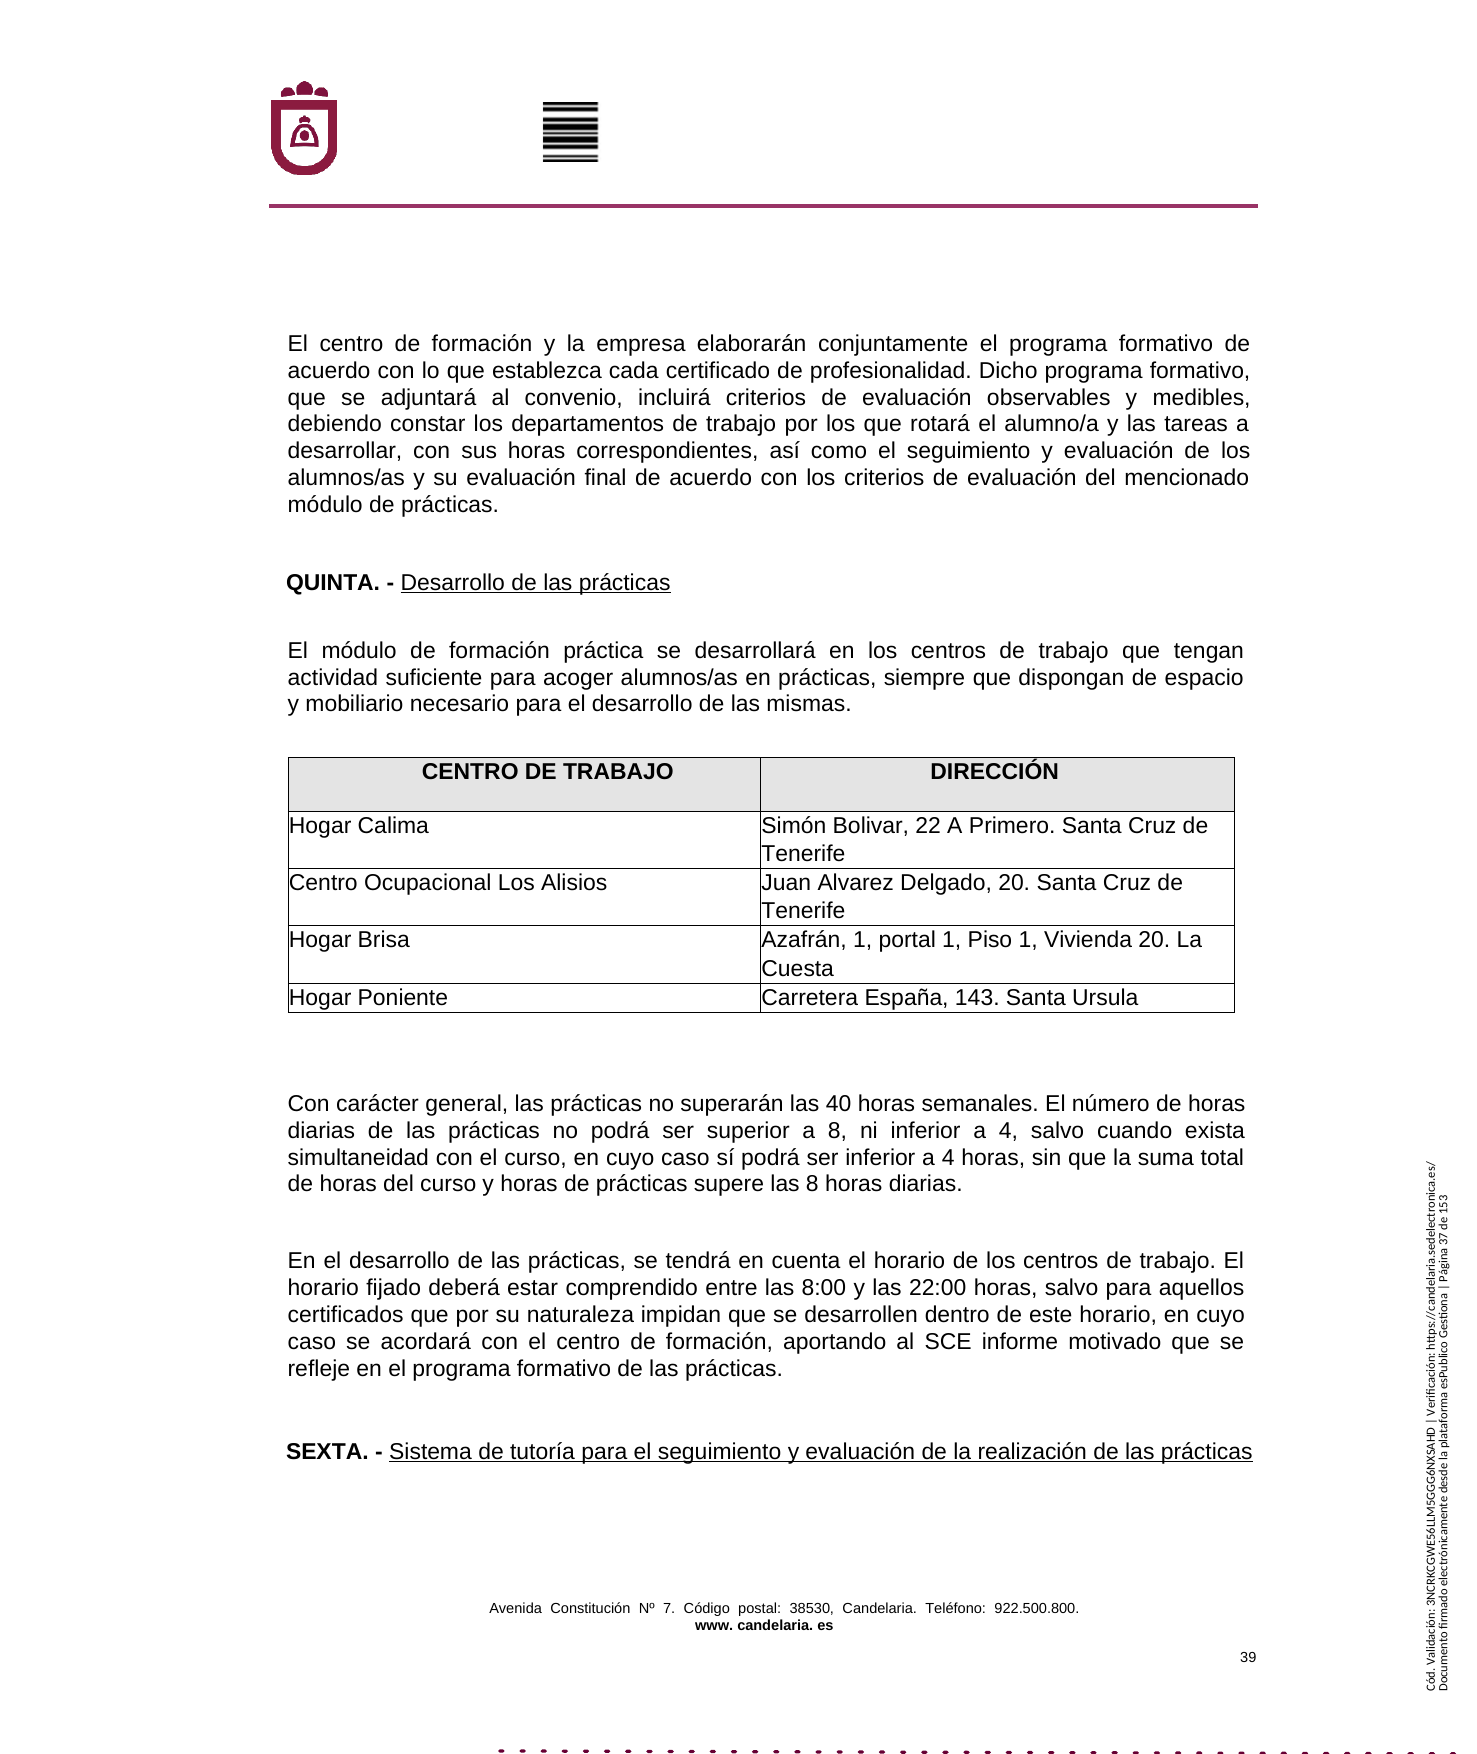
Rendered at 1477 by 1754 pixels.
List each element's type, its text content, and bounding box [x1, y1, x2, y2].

table_cell Hogar Brisa [289, 926, 760, 983]
table_cell Juan Alvarez Delgado, 20. Santa Cruz de Tenerife [761, 869, 1234, 925]
table_header CENTRO DE TRABAJO [289, 758, 760, 811]
table_cell Centro Ocupacional Los Alisios [289, 869, 760, 925]
table_cell Carretera España, 143. Santa Ursula [761, 984, 1234, 1012]
table_header DIRECCIÓN [761, 758, 1234, 811]
table_cell Hogar Calima [289, 812, 760, 868]
table_cell Simón Bolivar, 22 A Primero. Santa Cruz de Tenerife [761, 812, 1234, 868]
table_cell Azafrán, 1, portal 1, Piso 1, Vivienda 20. La Cuesta [761, 926, 1234, 983]
text Con carácter general, las prácticas no superarán las 40 horas semanales. El número de horas diarias de las prácticas no podrá ser superior a 8, ni inferior a 4, salvo cuando exista simultaneidad con el curso, en cuyo caso sí podrá ser inferior a 4 horas, sin que la suma total de horas del curso y horas de prácticas supere las 8 horas diarias. [287, 1090, 1246, 1197]
table_cell Hogar Poniente [289, 984, 760, 1012]
text En el desarrollo de las prácticas, se tendrá en cuenta el horario de los centros de trabajo. El horario fijado deberá estar comprendido entre las 8:00 y las 22:00 horas, salvo para aquellos certificados que por su naturaleza impidan que se desarrollen dentro de este horario, en cuyo caso se acordará con el centro de formación, aportando al SCE informe motivado que se refleje en el programa formativo de las prácticas. [287, 1247, 1245, 1381]
text QUINTA. - Desarrollo de las prácticas [286, 567, 1270, 596]
text SEXTA. - Sistema de tutoría para el seguimiento y evaluación de la realización de las prácticas [286, 1438, 1270, 1464]
text El centro de formación y la empresa elaborarán conjuntamente el programa formativo de acuerdo con lo que establezca cada certificado de profesionalidad. Dicho programa formativo, que se adjuntará al convenio, incluirá criterios de evaluación observables y medibles, debiendo constar los departamentos de trabajo por los que rotará el alumno/a y las tareas a desarrollar, con sus horas correspondientes, así como el seguimiento y evaluación de los alumnos/as y su evaluación final de acuerdo con los criterios de evaluación del mencionado módulo de prácticas. [287, 330, 1251, 517]
text El módulo de formación práctica se desarrollará en los centros de trabajo que tengan actividad suficiente para acoger alumnos/as en prácticas, siempre que dispongan de espacio y mobiliario necesario para el desarrollo de las mismas. [287, 637, 1245, 717]
